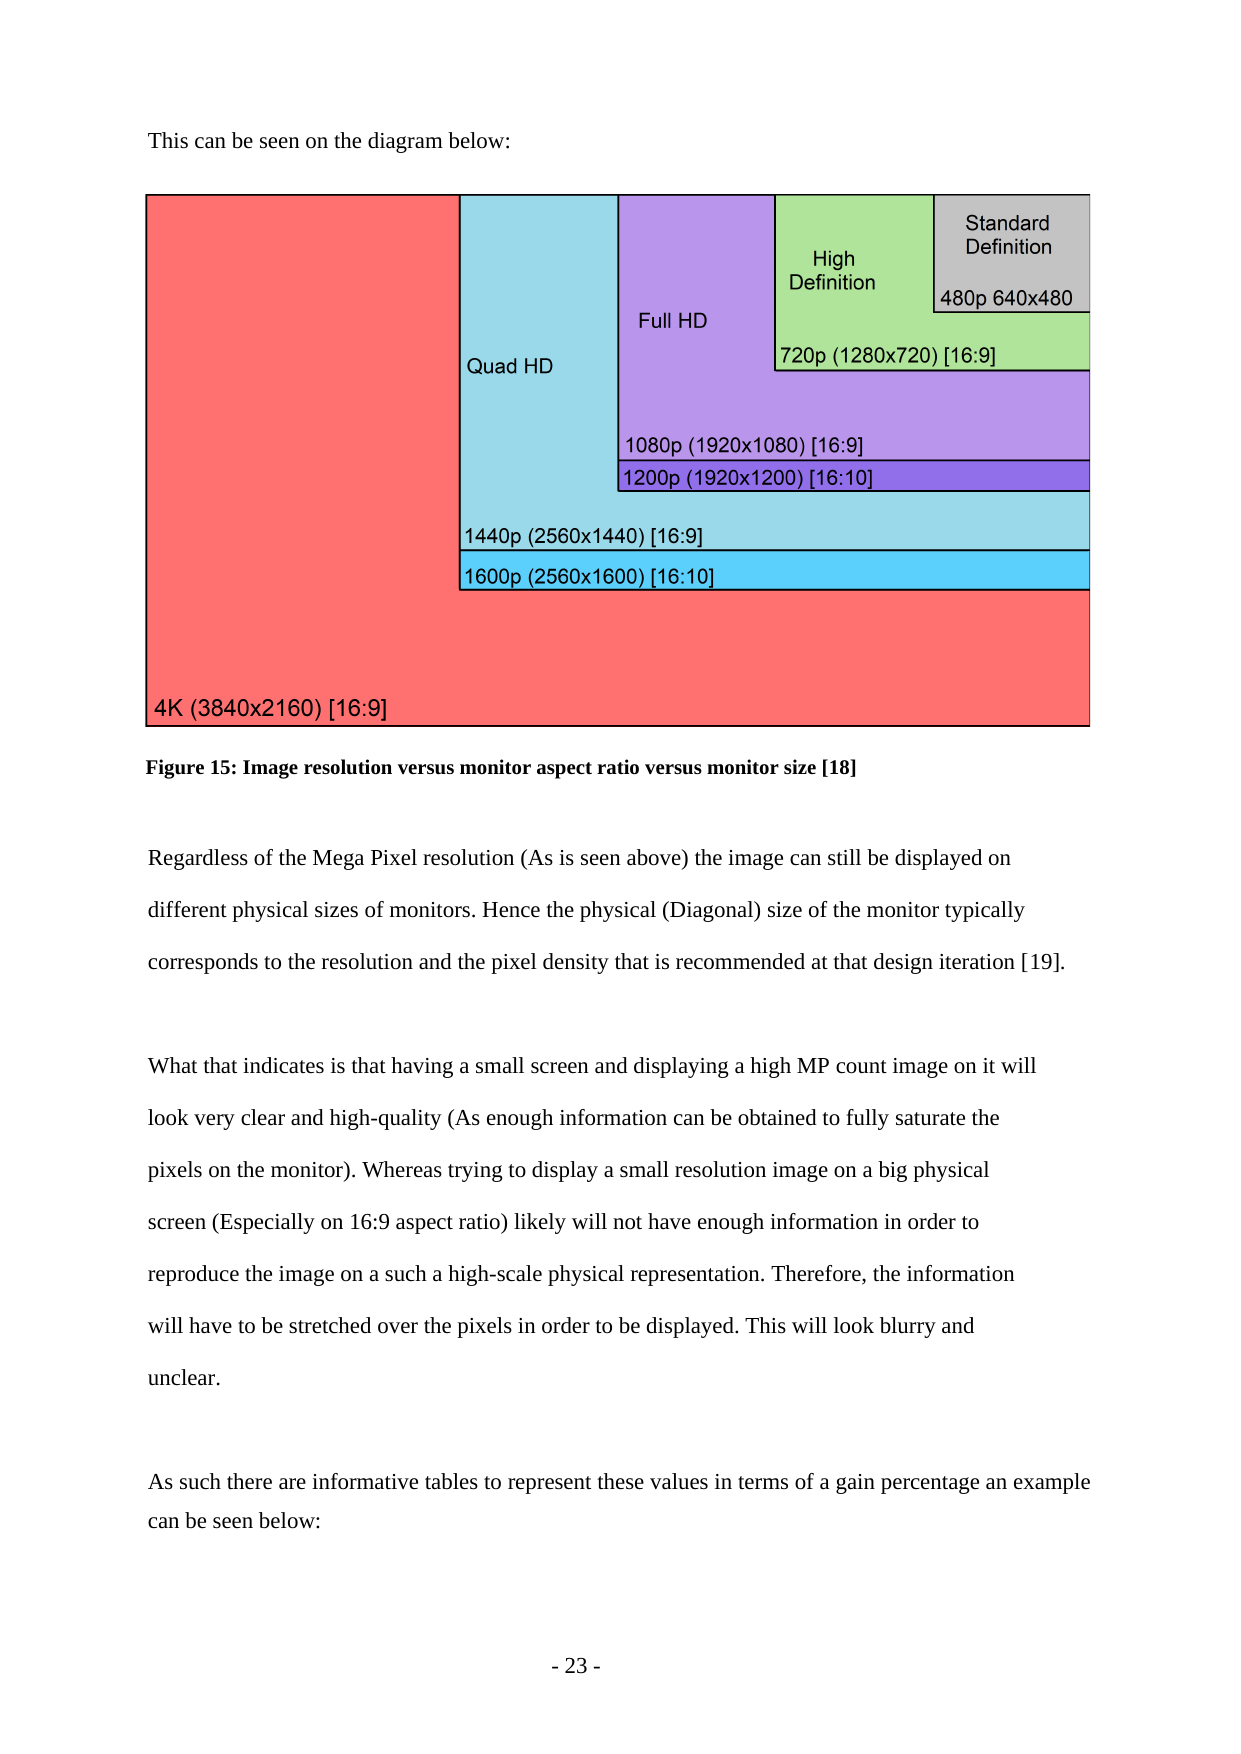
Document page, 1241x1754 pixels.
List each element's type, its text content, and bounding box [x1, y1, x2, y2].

text As such there are informative tables to represent these values in terms of a gain percentage an example can be seen below: [148, 1468, 1092, 1533]
text screen (Especially on 16:9 aspect ratio) likely will not have enough information in order to [148, 1208, 1092, 1234]
text reproduce the image on a such a high-scale physical representation. Therefore, the information [148, 1260, 1092, 1286]
text different physical sizes of monitors. Hence the physical (Diagonal) size of the monitor typically [148, 896, 1092, 922]
text will have to be stretched over the pixels in order to be displayed. This will look blurry and [148, 1312, 1092, 1338]
text This can be seen on the diagram below: [148, 127, 1092, 153]
text Figure 15: Image resolution versus monitor aspect ratio versus monitor size [18] [145, 727, 1090, 779]
text Regardless of the Mega Pixel resolution (As is seen above) the image can still be displayed on [148, 844, 1092, 870]
text What that indicates is that having a small screen and displaying a high MP count image on it will [148, 1052, 1092, 1078]
picture [145, 194, 1091, 727]
text unclear. [148, 1364, 1092, 1390]
text pixels on the monitor). Whereas trying to display a small resolution image on a big physical [148, 1156, 1092, 1182]
text corresponds to the resolution and the pixel density that is recommended at that design iteration [19]. [148, 948, 1092, 974]
text look very clear and high-quality (As enough information can be obtained to fully saturate the [148, 1104, 1092, 1130]
